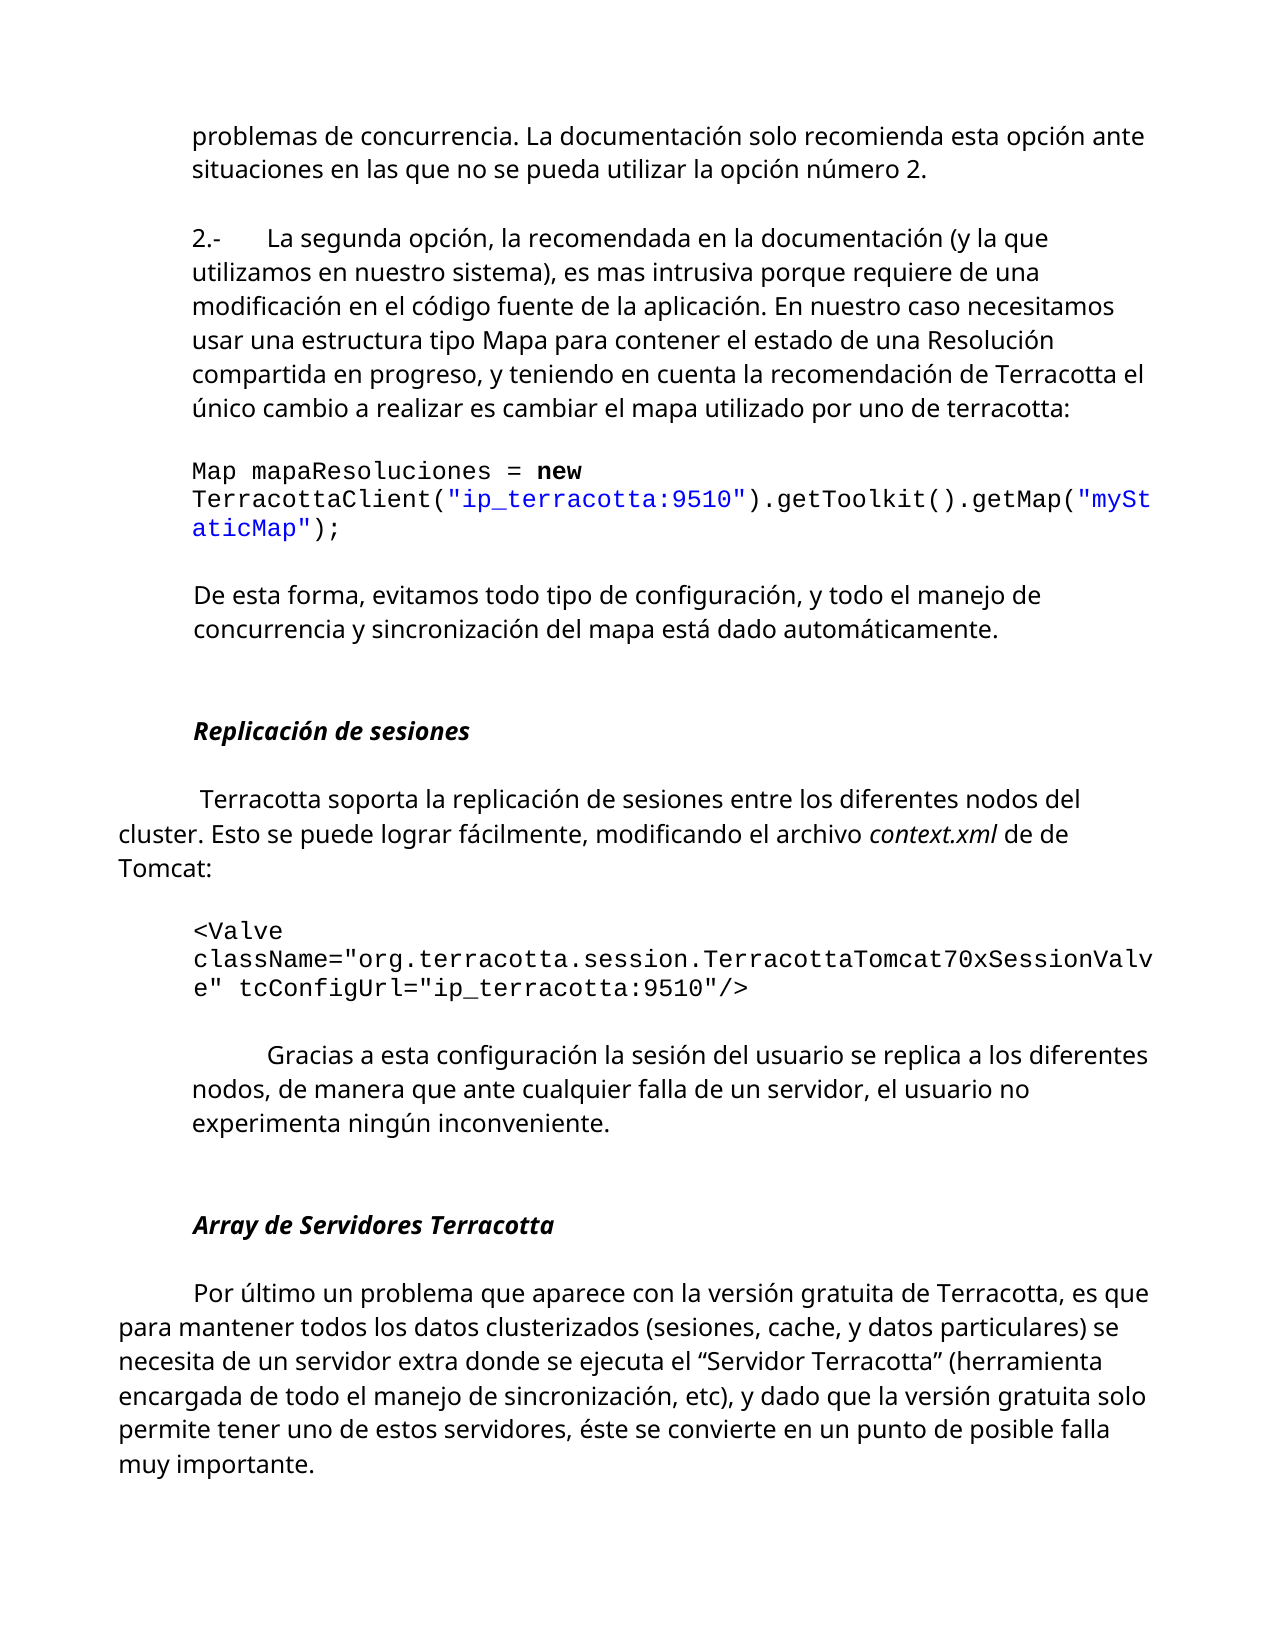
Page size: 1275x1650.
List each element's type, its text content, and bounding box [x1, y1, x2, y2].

text Array de Servidores Terracotta [118, 1208, 1157, 1242]
text De esta forma, evitamos todo tipo de configuración, y todo el manejo de concurrencia y sincronización del mapa está dado automáticamente. [193, 578, 1157, 646]
text Terracotta soporta la replicación de sesiones entre los diferentes nodos del cluster. Esto se puede lograr fácilmente, modificando el archivo context.xml de de Tomcat: [118, 782, 1157, 884]
text Replicación de sesiones [118, 714, 1157, 748]
text <Valve className="org.terracotta.session.TerracottaTomcat70xSessionValve" tcConfigUrl="ip_terracotta:9510"/> [193, 918, 1157, 1003]
text problemas de concurrencia. La documentación solo recomienda esta opción ante situaciones en las que no se pueda utilizar la opción número 2. [192, 118, 1157, 186]
text 2.- La segunda opción, la recomendada en la documentación (y la que utilizamos en nuestro sistema), es mas intrusiva porque requiere de una modificación en el código fuente de la aplicación. En nuestro caso necesitamos usar una estructura tipo Mapa para contener el estado de una Resolución compartida en progreso, y teniendo en cuenta la recomendación de Terracotta el único cambio a realizar es cambiar el mapa utilizado por uno de terracotta: Map mapaResoluciones = new TerracottaClient("ip_terracotta:9510").getToolkit().getMap("myStaticMap"); [192, 186, 1157, 544]
text Gracias a esta configuración la sesión del usuario se replica a los diferentes nodos, de manera que ante cualquier falla de un servidor, el usuario no experimenta ningún inconveniente. [192, 1037, 1157, 1140]
text Por último un problema que aparece con la versión gratuita de Terracotta, es que para mantener todos los datos clusterizados (sesiones, cache, y datos particulares) se necesita de un servidor extra donde se ejecuta el “Servidor Terracotta” (herramienta encargada de todo el manejo de sincronización, etc), y dado que la versión gratuita solo permite tener uno de estos servidores, éste se convierte en un punto de posible falla muy importante. [118, 1276, 1157, 1480]
